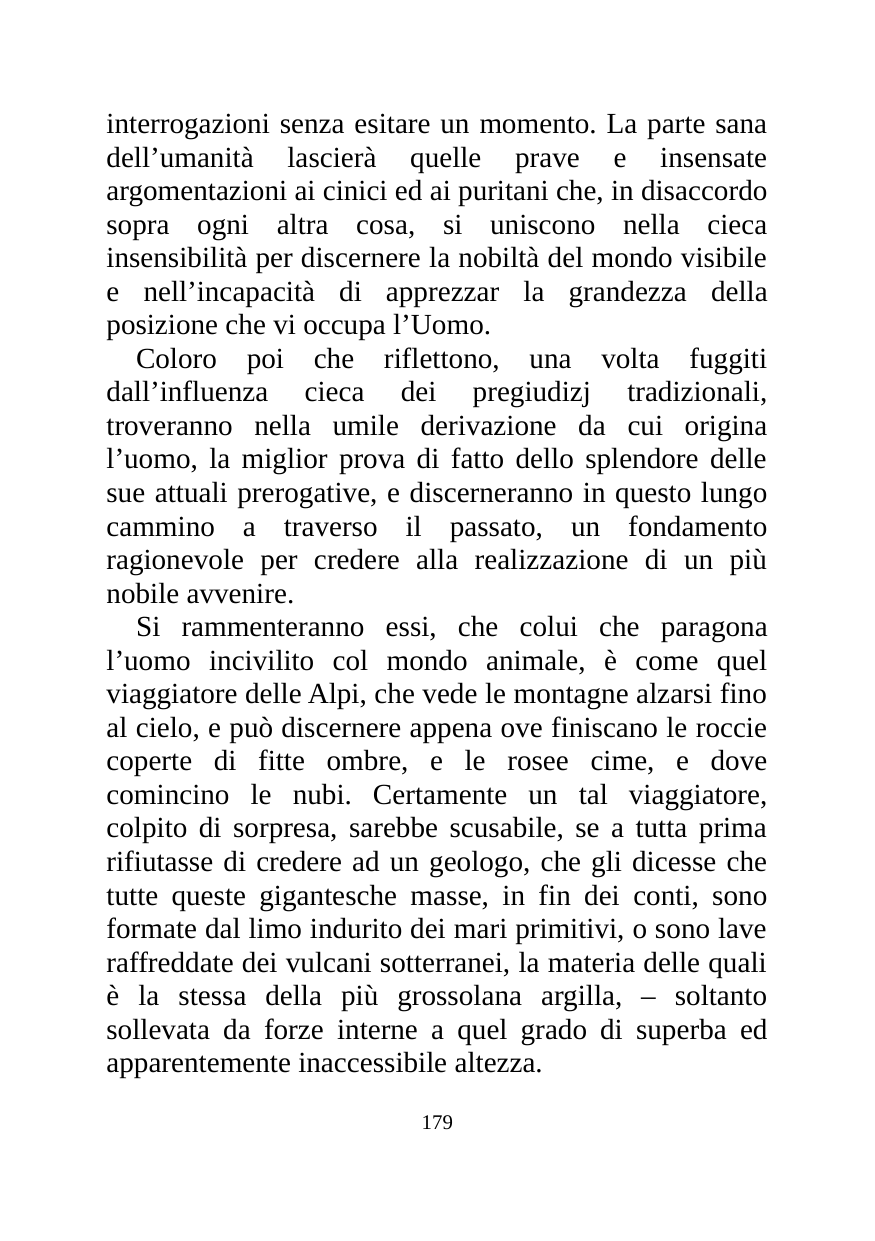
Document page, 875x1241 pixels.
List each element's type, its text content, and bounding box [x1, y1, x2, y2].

text Coloro poi che riflettono, una volta fuggiti dall’influenza cieca dei pregiudizj tradizionali, troveranno nella umile derivazione da cui origina l’uomo, la miglior prova di fatto dello splendore delle sue attuali prerogative, e discerneranno in questo lungo cammino a traverso il passato, un fondamento ragionevole per credere alla realizzazione di un più nobile avvenire. [106, 341, 768, 609]
text Si rammenteranno essi, che colui che paragona l’uomo incivilito col mondo animale, è come quel viaggiatore delle Alpi, che vede le montagne alzarsi fino al cielo, e può discernere appena ove finiscano le roccie coperte di fitte ombre, e le rosee cime, e dove comincino le nubi. Certamente un tal viaggiatore, colpito di sorpresa, sarebbe scusabile, se a tutta prima rifiutasse di credere ad un geologo, che gli dicesse che tutte queste gigantesche masse, in fin dei conti, sono formate dal limo indurito dei mari primitivi, o sono lave raffreddate dei vulcani sotterranei, la materia delle quali è la stessa della più grossolana argilla, – soltanto sollevata da forze interne a quel grado di superba ed apparentemente inaccessibile altezza. [106, 609, 768, 1079]
text interrogazioni senza esitare un momento. La parte sana dell’umanità lascierà quelle prave e insensate argomentazioni ai cinici ed ai puritani che, in disaccordo sopra ogni altra cosa, si uniscono nella cieca insensibilità per discernere la nobiltà del mondo visibile e nell’incapacità di apprezzar la grandezza della posizione che vi occupa l’Uomo. [106, 106, 768, 341]
